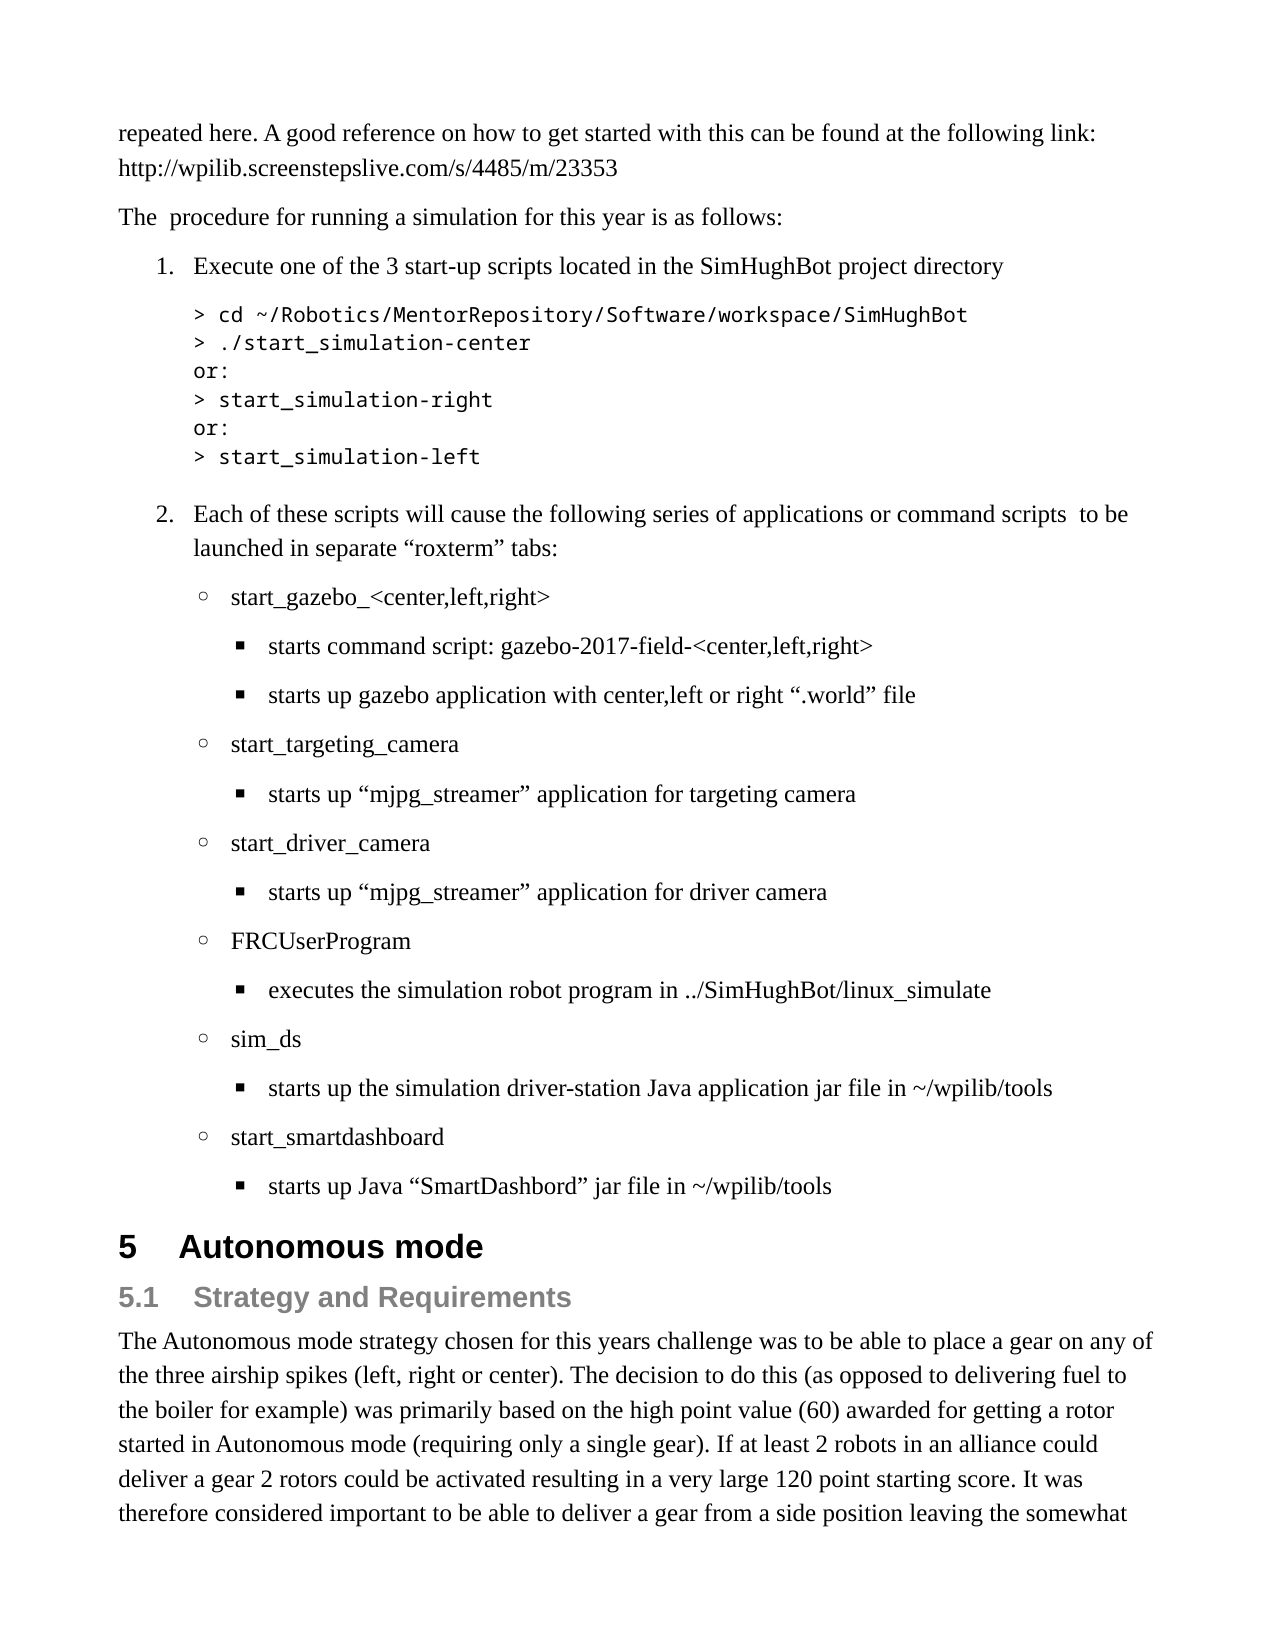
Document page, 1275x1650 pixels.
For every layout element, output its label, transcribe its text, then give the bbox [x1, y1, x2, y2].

list start_targeting_camera [193, 729, 1157, 758]
list starts up the simulation driver-station Java application jar file in ~/wpilib/tools [231, 1073, 1157, 1102]
text > ./start_simulation-center [193, 328, 1157, 357]
list starts up “mjpg_streamer” application for driver camera [231, 877, 1157, 906]
text > cd ~/Robotics/MentorRepository/Software/workspace/SimHughBot [193, 300, 1157, 328]
text repeated here. A good reference on how to get started with this can be found at the following link: http://wpilib.screenstepslive.com/s/4485/m/23353 [118, 118, 1157, 181]
list Each of these scripts will cause the following series of applications or command scripts to be launched in separate “roxterm” tabs: [156, 499, 1157, 562]
list start_smartdashboard [193, 1122, 1157, 1151]
list starts command script: gazebo-2017-field-<center,left,right> [231, 631, 1157, 660]
subtitle Strategy and Requirements [118, 1280, 1157, 1313]
text The procedure for running a simulation for this year is as follows: [118, 202, 1157, 230]
list starts up “mjpg_streamer” application for targeting camera [231, 779, 1157, 807]
text > start_simulation-left [193, 442, 1157, 470]
list start_driver_camera [193, 828, 1157, 856]
list starts up gazebo application with center,left or right “.world” file [231, 681, 1157, 709]
text or: [193, 357, 1157, 385]
list executes the simulation robot program in ../SimHughBot/linux_simulate [231, 975, 1157, 1004]
text > start_simulation-right [193, 385, 1157, 413]
list FRCUserProgram [193, 926, 1157, 954]
list sim_ds [193, 1024, 1157, 1053]
list Execute one of the 3 start-up scripts located in the SimHughBot project directory [156, 251, 1157, 279]
text The Autonomous mode strategy chosen for this years challenge was to be able to place a gear on any of the three airship spikes (left, right or center). The decision to do this (as opposed to delivering fuel to the boiler for example) was primarily based on the high point value (60) awarded for getting a rotor started in Autonomous mode (requiring only a single gear). If at least 2 robots in an alliance could deliver a gear 2 rotors could be activated resulting in a very large 120 point starting score. It was therefore considered important to be able to deliver a gear from a side position leaving the somewhat [118, 1326, 1157, 1527]
list start_gazebo_<center,left,right> [193, 582, 1157, 611]
text or: [193, 413, 1157, 442]
list starts up Java “SmartDashbord” jar file in ~/wpilib/tools [231, 1171, 1157, 1200]
subtitle Autonomous mode [118, 1226, 1157, 1265]
